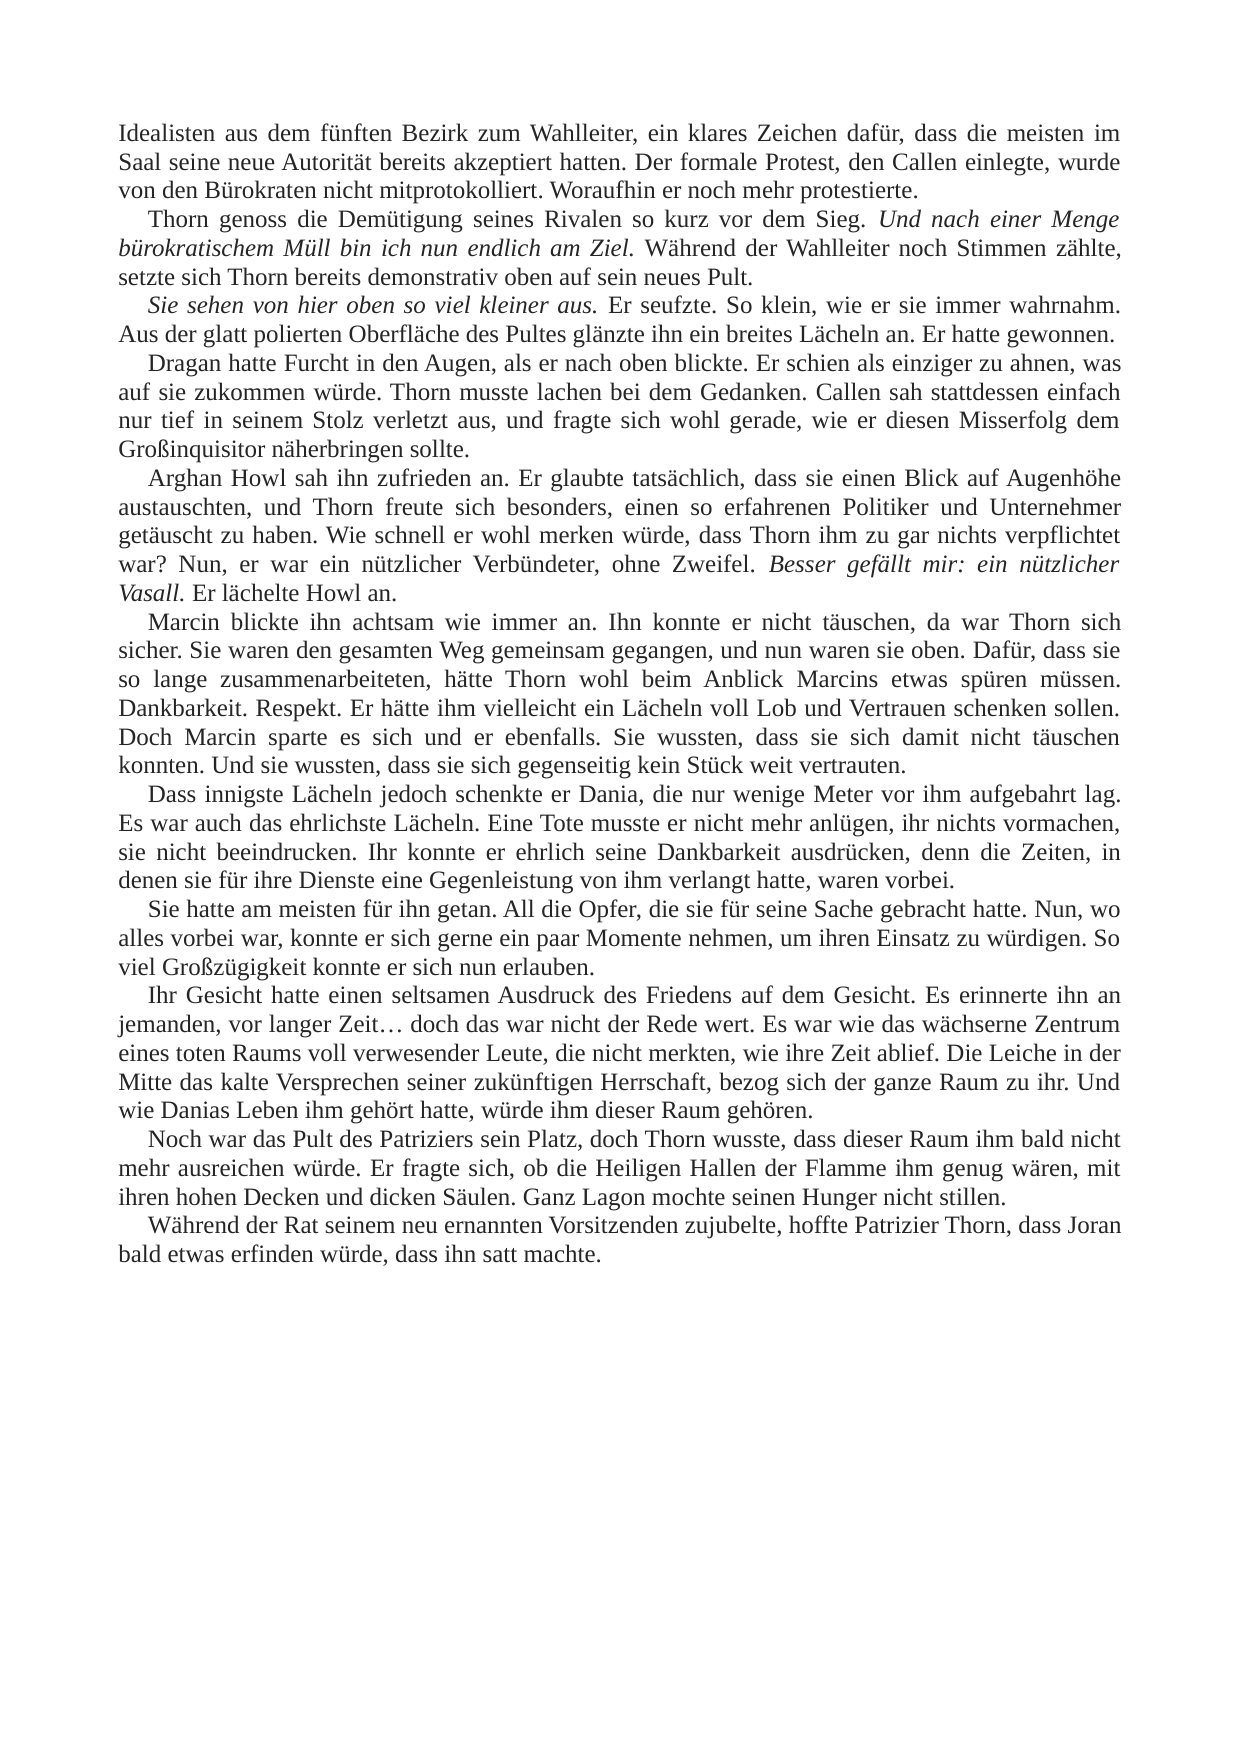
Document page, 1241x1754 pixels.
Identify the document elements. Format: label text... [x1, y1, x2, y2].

text Thorn genoss die Demütigung seines Rivalen so kurz vor dem Sieg. Und nach einer Menge bürokratischem Müll bin ich nun endlich am Ziel. Während der Wahlleiter noch Stimmen zählte, setzte sich Thorn bereits demonstrativ oben auf sein neues Pult. [118, 204, 1122, 291]
text Sie hatte am meisten für ihn getan. All die Opfer, die sie für seine Sache gebracht hatte. Nun, wo alles vorbei war, konnte er sich gerne ein paar Momente nehmen, um ihren Einsatz zu würdigen. So viel Großzügigkeit konnte er sich nun erlauben. [118, 894, 1122, 981]
text Sie sehen von hier oben so viel kleiner aus. Er seufzte. So klein, wie er sie immer wahrnahm. Aus der glatt polierten Oberfläche des Pultes glänzte ihn ein breites Lächeln an. Er hatte gewonnen. [118, 291, 1122, 348]
text Während der Rat seinem neu ernannten Vorsitzenden zujubelte, hoffte Patrizier Thorn, dass Joran bald etwas erfinden würde, dass ihn satt machte. [118, 1211, 1122, 1268]
text Idealisten aus dem fünften Bezirk zum Wahlleiter, ein klares Zeichen dafür, dass die meisten im Saal seine neue Autorität bereits akzeptiert hatten. Der formale Protest, den Callen einlegte, wurde von den Bürokraten nicht mitprotokolliert. Woraufhin er noch mehr protestierte. [118, 118, 1122, 204]
text Dass innigste Lächeln jedoch schenkte er Dania, die nur wenige Meter vor ihm aufgebahrt lag. Es war auch das ehrlichste Lächeln. Eine Tote musste er nicht mehr anlügen, ihr nichts vormachen, sie nicht beeindrucken. Ihr konnte er ehrlich seine Dankbarkeit ausdrücken, denn die Zeiten, in denen sie für ihre Dienste eine Gegenleistung von ihm verlangt hatte, waren vorbei. [118, 779, 1122, 894]
text Arghan Howl sah ihn zufrieden an. Er glaubte tatsächlich, dass sie einen Blick auf Augenhöhe austauschten, und Thorn freute sich besonders, einen so erfahrenen Politiker und Unternehmer getäuscht zu haben. Wie schnell er wohl merken würde, dass Thorn ihm zu gar nichts verpflichtet war? Nun, er war ein nützlicher Verbündeter, ohne Zweifel. Besser gefällt mir: ein nützlicher Vasall. Er lächelte Howl an. [118, 463, 1122, 607]
text Ihr Gesicht hatte einen seltsamen Ausdruck des Friedens auf dem Gesicht. Es erinnerte ihn an jemanden, vor langer Zeit… doch das war nicht der Rede wert. Es war wie das wächserne Zentrum eines toten Raums voll verwesender Leute, die nicht merkten, wie ihre Zeit ablief. Die Leiche in der Mitte das kalte Versprechen seiner zukünftigen Herrschaft, bezog sich der ganze Raum zu ihr. Und wie Danias Leben ihm gehört hatte, würde ihm dieser Raum gehören. [118, 981, 1122, 1124]
text Noch war das Pult des Patriziers sein Platz, doch Thorn wusste, dass dieser Raum ihm bald nicht mehr ausreichen würde. Er fragte sich, ob die Heiligen Hallen der Flamme ihm genug wären, mit ihren hohen Decken und dicken Säulen. Ganz Lagon mochte seinen Hunger nicht stillen. [118, 1124, 1122, 1211]
text Dragan hatte Furcht in den Augen, als er nach oben blickte. Er schien als einziger zu ahnen, was auf sie zukommen würde. Thorn musste lachen bei dem Gedanken. Callen sah stattdessen einfach nur tief in seinem Stolz verletzt aus, und fragte sich wohl gerade, wie er diesen Misserfolg dem Großinquisitor näherbringen sollte. [118, 348, 1122, 463]
text Marcin blickte ihn achtsam wie immer an. Ihn konnte er nicht täuschen, da war Thorn sich sicher. Sie waren den gesamten Weg gemeinsam gegangen, und nun waren sie oben. Dafür, dass sie so lange zusammenarbeiteten, hätte Thorn wohl beim Anblick Marcins etwas spüren müssen. Dankbarkeit. Respekt. Er hätte ihm vielleicht ein Lächeln voll Lob und Vertrauen schenken sollen. Doch Marcin sparte es sich und er ebenfalls. Sie wussten, dass sie sich damit nicht täuschen konnten. Und sie wussten, dass sie sich gegenseitig kein Stück weit vertrauten. [118, 607, 1122, 779]
